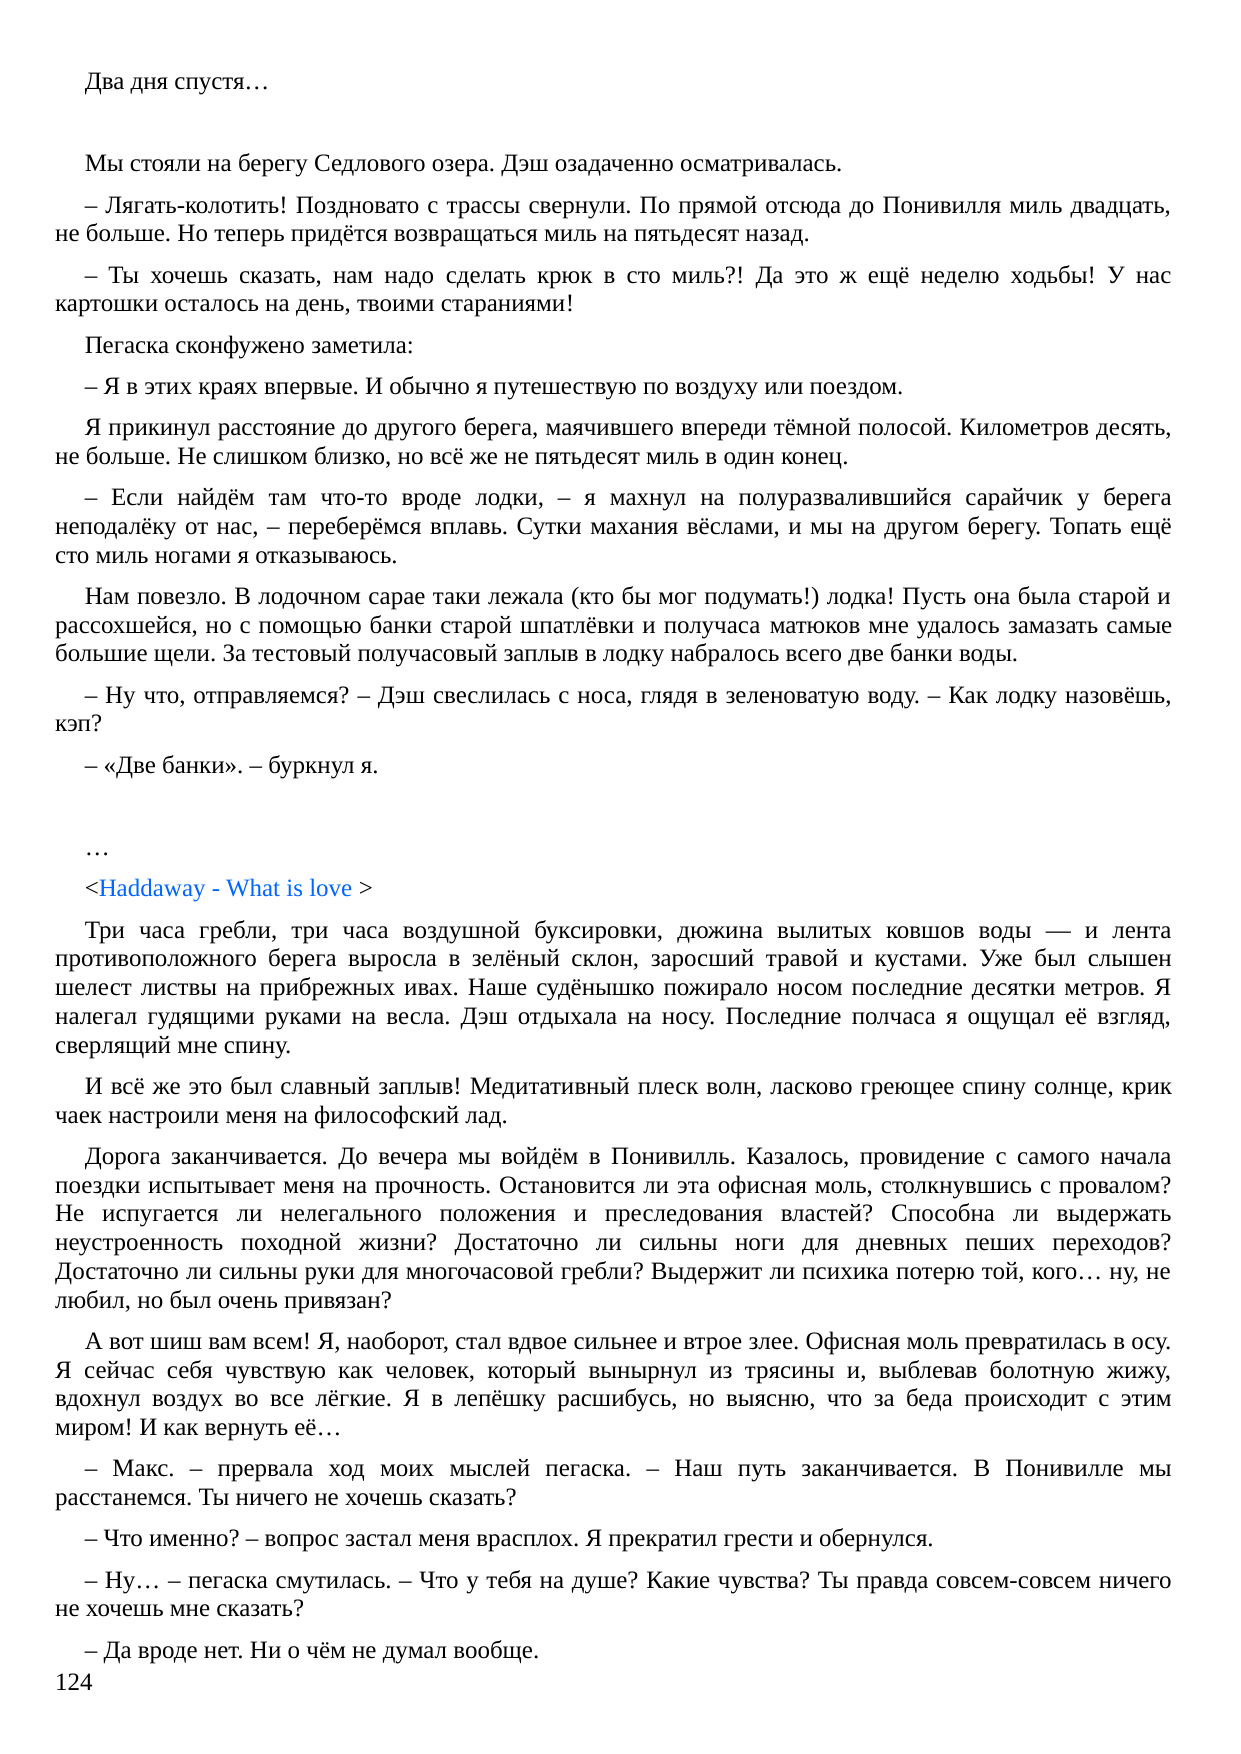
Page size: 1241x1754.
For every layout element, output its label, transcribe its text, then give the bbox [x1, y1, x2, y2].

text И всё же это был славный заплыв! Медитативный плеск волн, ласково греющее спину солнце, крик чаек настроили меня на философский лад. [55, 1071, 1173, 1128]
text – Если найдём там что-то вроде лодки, – я махнул на полуразвалившийся сарайчик у берега неподалёку от нас, – переберёмся вплавь. Сутки махания вёслами, и мы на другом берегу. Топать ещё сто миль ногами я отказываюсь. [55, 482, 1173, 568]
text – Я в этих краях впервые. И обычно я путешествую по воздуху или поездом. [55, 371, 1173, 400]
text Три часа гребли, три часа воздушной буксировки, дюжина вылитых ковшов воды — и лента противоположного берега выросла в зелёный склон, заросший травой и кустами. Уже был слышен шелест листвы на прибрежных ивах. Наше судёнышко пожирало носом последние десятки метров. Я налегал гудящими руками на весла. Дэш отдыхала на носу. Последние полчаса я ощущал её взгляд, сверлящий мне спину. [55, 915, 1173, 1058]
text А вот шиш вам всем! Я, наоборот, стал вдвое сильнее и втрое злее. Офисная моль превратилась в осу. Я сейчас себя чувствую как человек, который вынырнул из трясины и, выблевав болотную жижу, вдохнул воздух во все лёгкие. Я в лепёшку расшибусь, но выясню, что за беда происходит с этим миром! И как вернуть её… [55, 1326, 1173, 1441]
text Нам повезло. В лодочном сарае таки лежала (кто бы мог подумать!) лодка! Пусть она была старой и рассохшейся, но с помощью банки старой шпатлёвки и получаса матюков мне удалось замазать самые большие щели. За тестовый получасовый заплыв в лодку набралось всего две банки воды. [55, 581, 1173, 667]
text <Haddaway - What is love > [55, 873, 1173, 902]
text Пегаска сконфужено заметила: [55, 330, 1173, 358]
text Дорога заканчивается. До вечера мы войдём в Понивилль. Казалось, провидение с самого начала поездки испытывает меня на прочность. Остановится ли эта офисная моль, столкнувшись с провалом? Не испугается ли нелегального положения и преследования властей? Способна ли выдержать неустроенность походной жизни? Достаточно ли сильны ноги для дневных пеших переходов? Достаточно ли сильны руки для многочасовой гребли? Выдержит ли психика потерю той, кого… ну, не любил, но был очень привязан? [55, 1141, 1173, 1313]
text – Ты хочешь сказать, нам надо сделать крюк в сто миль?! Да это ж ещё неделю ходьбы! У нас картошки осталось на день, твоими стараниями! [55, 260, 1173, 317]
text – Да вроде нет. Ни о чём не думал вообще. [55, 1635, 1173, 1663]
text – Лягать-колотить! Поздновато с трассы свернули. По прямой отсюда до Понивилля миль двадцать, не больше. Но теперь придётся возвращаться миль на пятьдесят назад. [55, 190, 1173, 247]
text – «Две банки». – буркнул я. [55, 750, 1173, 778]
text Два дня спустя… [55, 66, 1173, 95]
text – Что именно? – вопрос застал меня врасплох. Я прекратил грести и обернулся. [55, 1523, 1173, 1552]
text – Ну что, отправляемся? – Дэш свеслилась с носа, глядя в зеленоватую воду. – Как лодку назовёшь, кэп? [55, 680, 1173, 737]
text Я прикинул расстояние до другого берега, маячившего впереди тёмной полосой. Километров десять, не больше. Не слишком близко, но всё же не пятьдесят миль в один конец. [55, 412, 1173, 470]
text – Макс. – прервала ход моих мыслей пегаска. – Наш путь заканчивается. В Понивилле мы расстанемся. Ты ничего не хочешь сказать? [55, 1453, 1173, 1511]
text – Ну… – пегаска смутилась. – Что у тебя на душе? Какие чувства? Ты правда совсем-совсем ничего не хочешь мне сказать? [55, 1565, 1173, 1622]
text … [55, 832, 1173, 861]
text Мы стояли на берегу Седлового озера. Дэш озадаченно осматривалась. [55, 148, 1173, 177]
